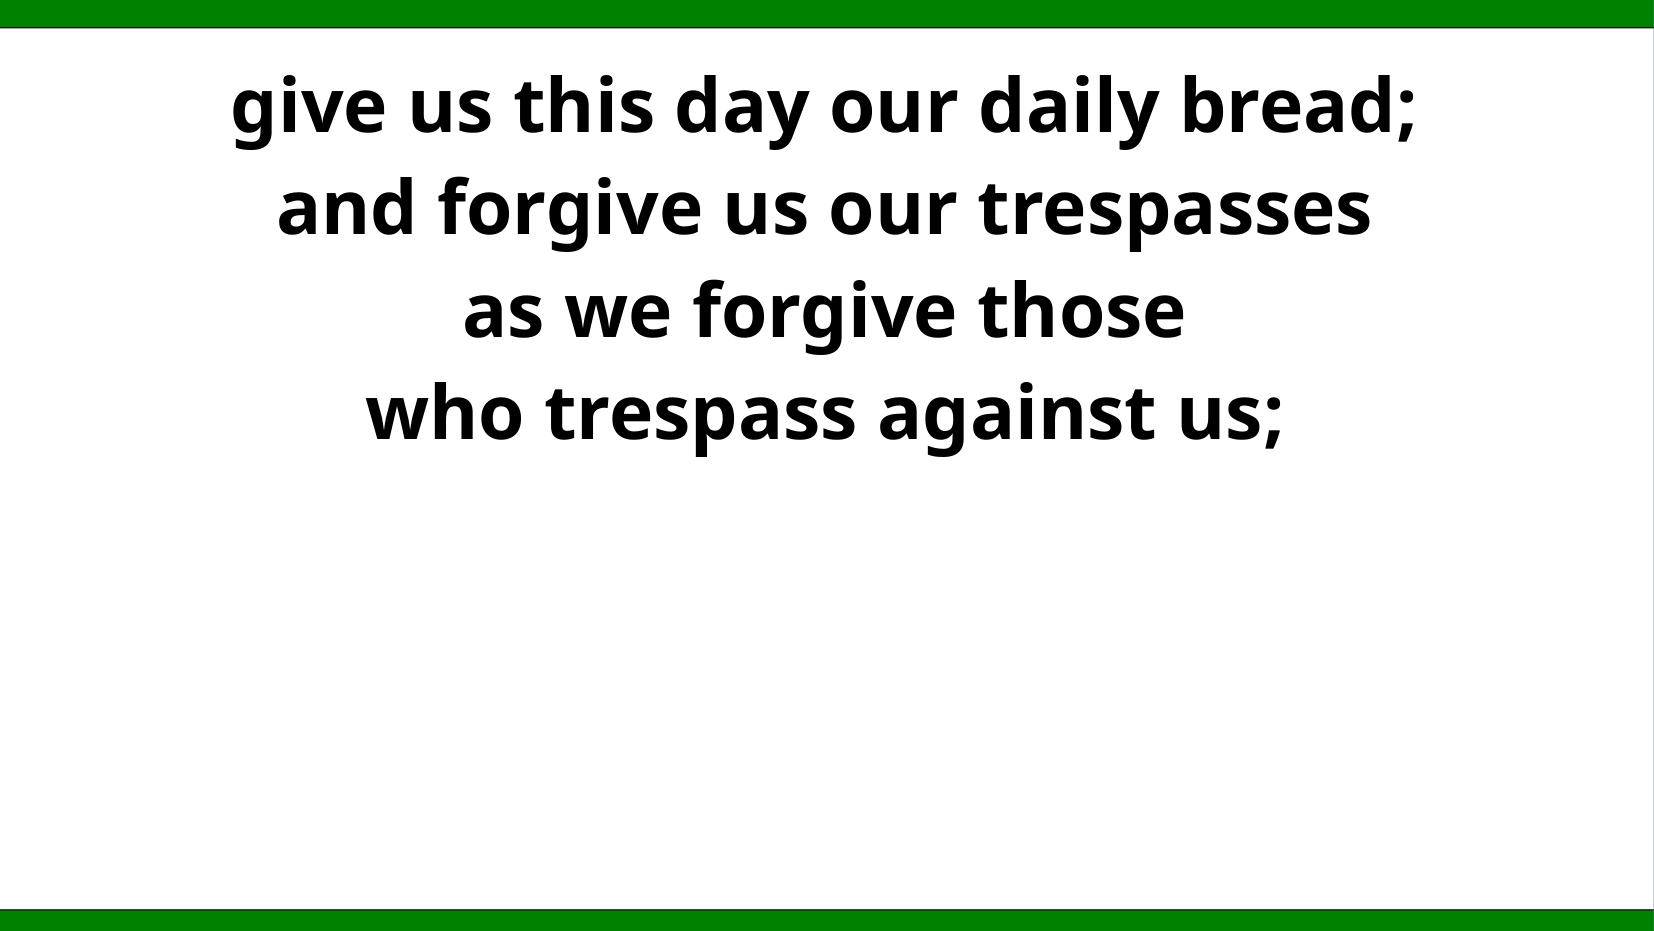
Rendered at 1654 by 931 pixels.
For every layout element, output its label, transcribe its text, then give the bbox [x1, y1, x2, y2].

text_box give us this day our daily bread; and forgive us our trespasses as we forgive those who trespass against us; [75, 45, 1576, 460]
picture [0, 0, 1654, 931]
